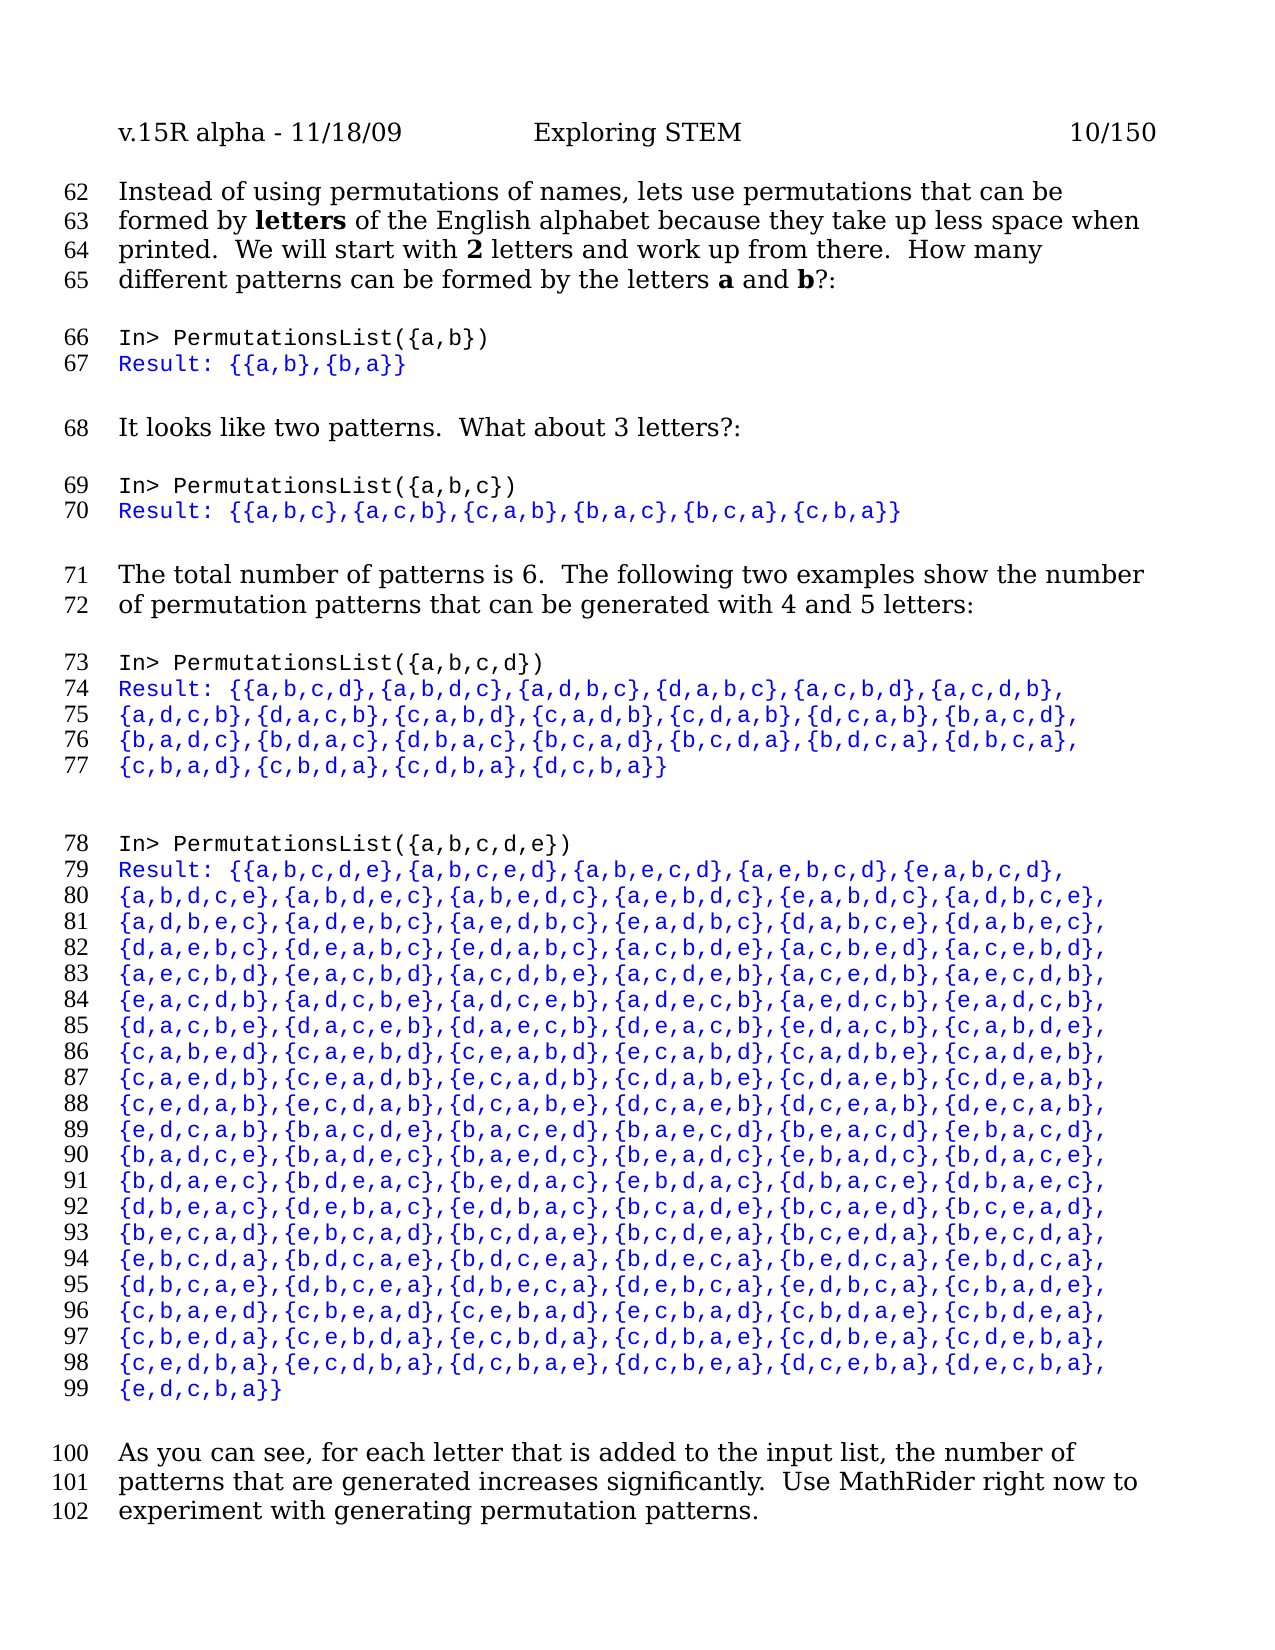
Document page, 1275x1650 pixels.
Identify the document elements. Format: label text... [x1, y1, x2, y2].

text Result: {{a,b,c},{a,c,b},{c,a,b},{b,a,c},{b,c,a},{c,b,a}} [118, 500, 1157, 526]
text Result: {{a,b},{b,a}} [118, 352, 1157, 378]
text In> PermutationsList({a,b,c,d,e}) [118, 833, 1157, 858]
text Result: {{a,b,c,d},{a,b,d,c},{a,d,b,c},{d,a,b,c},{a,c,b,d},{a,c,d,b},{a,d,c,b},{d,a,c,b},{c,a,b,d},{c,a,d,b},{c,d,a,b},{d,c,a,b},{b,a,c,d},{b,a,d,c},{b,d,a,c},{d,b,a,c},{b,c,a,d},{b,c,d,a},{b,d,c,a},{d,b,c,a},{c,b,a,d},{c,b,d,a},{c,d,b,a},{d,c,b,a}} [118, 677, 1157, 781]
text It looks like two patterns. What about 3 letters?: [118, 413, 1157, 442]
text Result: {{a,b,c,d,e},{a,b,c,e,d},{a,b,e,c,d},{a,e,b,c,d},{e,a,b,c,d},{a,b,d,c,e},{a,b,d,e,c},{a,b,e,d,c},{a,e,b,d,c},{e,a,b,d,c},{a,d,b,c,e},{a,d,b,e,c},{a,d,e,b,c},{a,e,d,b,c},{e,a,d,b,c},{d,a,b,c,e},{d,a,b,e,c},{d,a,e,b,c},{d,e,a,b,c},{e,d,a,b,c},{a,c,b,d,e},{a,c,b,e,d},{a,c,e,b,d},{a,e,c,b,d},{e,a,c,b,d},{a,c,d,b,e},{a,c,d,e,b},{a,c,e,d,b},{a,e,c,d,b},{e,a,c,d,b},{a,d,c,b,e},{a,d,c,e,b},{a,d,e,c,b},{a,e,d,c,b},{e,a,d,c,b},{d,a,c,b,e},{d,a,c,e,b},{d,a,e,c,b},{d,e,a,c,b},{e,d,a,c,b},{c,a,b,d,e},{c,a,b,e,d},{c,a,e,b,d},{c,e,a,b,d},{e,c,a,b,d},{c,a,d,b,e},{c,a,d,e,b},{c,a,e,d,b},{c,e,a,d,b},{e,c,a,d,b},{c,d,a,b,e},{c,d,a,e,b},{c,d,e,a,b},{c,e,d,a,b},{e,c,d,a,b},{d,c,a,b,e},{d,c,a,e,b},{d,c,e,a,b},{d,e,c,a,b},{e,d,c,a,b},{b,a,c,d,e},{b,a,c,e,d},{b,a,e,c,d},{b,e,a,c,d},{e,b,a,c,d},{b,a,d,c,e},{b,a,d,e,c},{b,a,e,d,c},{b,e,a,d,c},{e,b,a,d,c},{b,d,a,c,e},{b,d,a,e,c},{b,d,e,a,c},{b,e,d,a,c},{e,b,d,a,c},{d,b,a,c,e},{d,b,a,e,c},{d,b,e,a,c},{d,e,b,a,c},{e,d,b,a,c},{b,c,a,d,e},{b,c,a,e,d},{b,c,e,a,d},{b,e,c,a,d},{e,b,c,a,d},{b,c,d,a,e},{b,c,d,e,a},{b,c,e,d,a},{b,e,c,d,a},{e,b,c,d,a},{b,d,c,a,e},{b,d,c,e,a},{b,d,e,c,a},{b,e,d,c,a},{e,b,d,c,a},{d,b,c,a,e},{d,b,c,e,a},{d,b,e,c,a},{d,e,b,c,a},{e,d,b,c,a},{c,b,a,d,e},{c,b,a,e,d},{c,b,e,a,d},{c,e,b,a,d},{e,c,b,a,d},{c,b,d,a,e},{c,b,d,e,a},{c,b,e,d,a},{c,e,b,d,a},{e,c,b,d,a},{c,d,b,a,e},{c,d,b,e,a},{c,d,e,b,a},{c,e,d,b,a},{e,c,d,b,a},{d,c,b,a,e},{d,c,b,e,a},{d,c,e,b,a},{d,e,c,b,a},{e,d,c,b,a}} [118, 858, 1157, 1403]
text The total number of patterns is 6. The following two examples show the number of permutation patterns that can be generated with 4 and 5 letters: [118, 561, 1157, 619]
text In> PermutationsList({a,b,c}) [118, 474, 1157, 500]
text As you can see, for each letter that is added to the input list, the number of patterns that are generated increases significantly. Use MathRider right now to experiment with generating permutation patterns. [118, 1438, 1157, 1526]
text In> PermutationsList({a,b}) [118, 326, 1157, 352]
text In> PermutationsList({a,b,c,d}) [118, 651, 1157, 677]
text Instead of using permutations of names, lets use permutations that can be formed by letters of the English alphabet because they take up less space when printed. We will start with 2 letters and work up from there. How many different patterns can be formed by the letters a and b?: [118, 177, 1157, 294]
